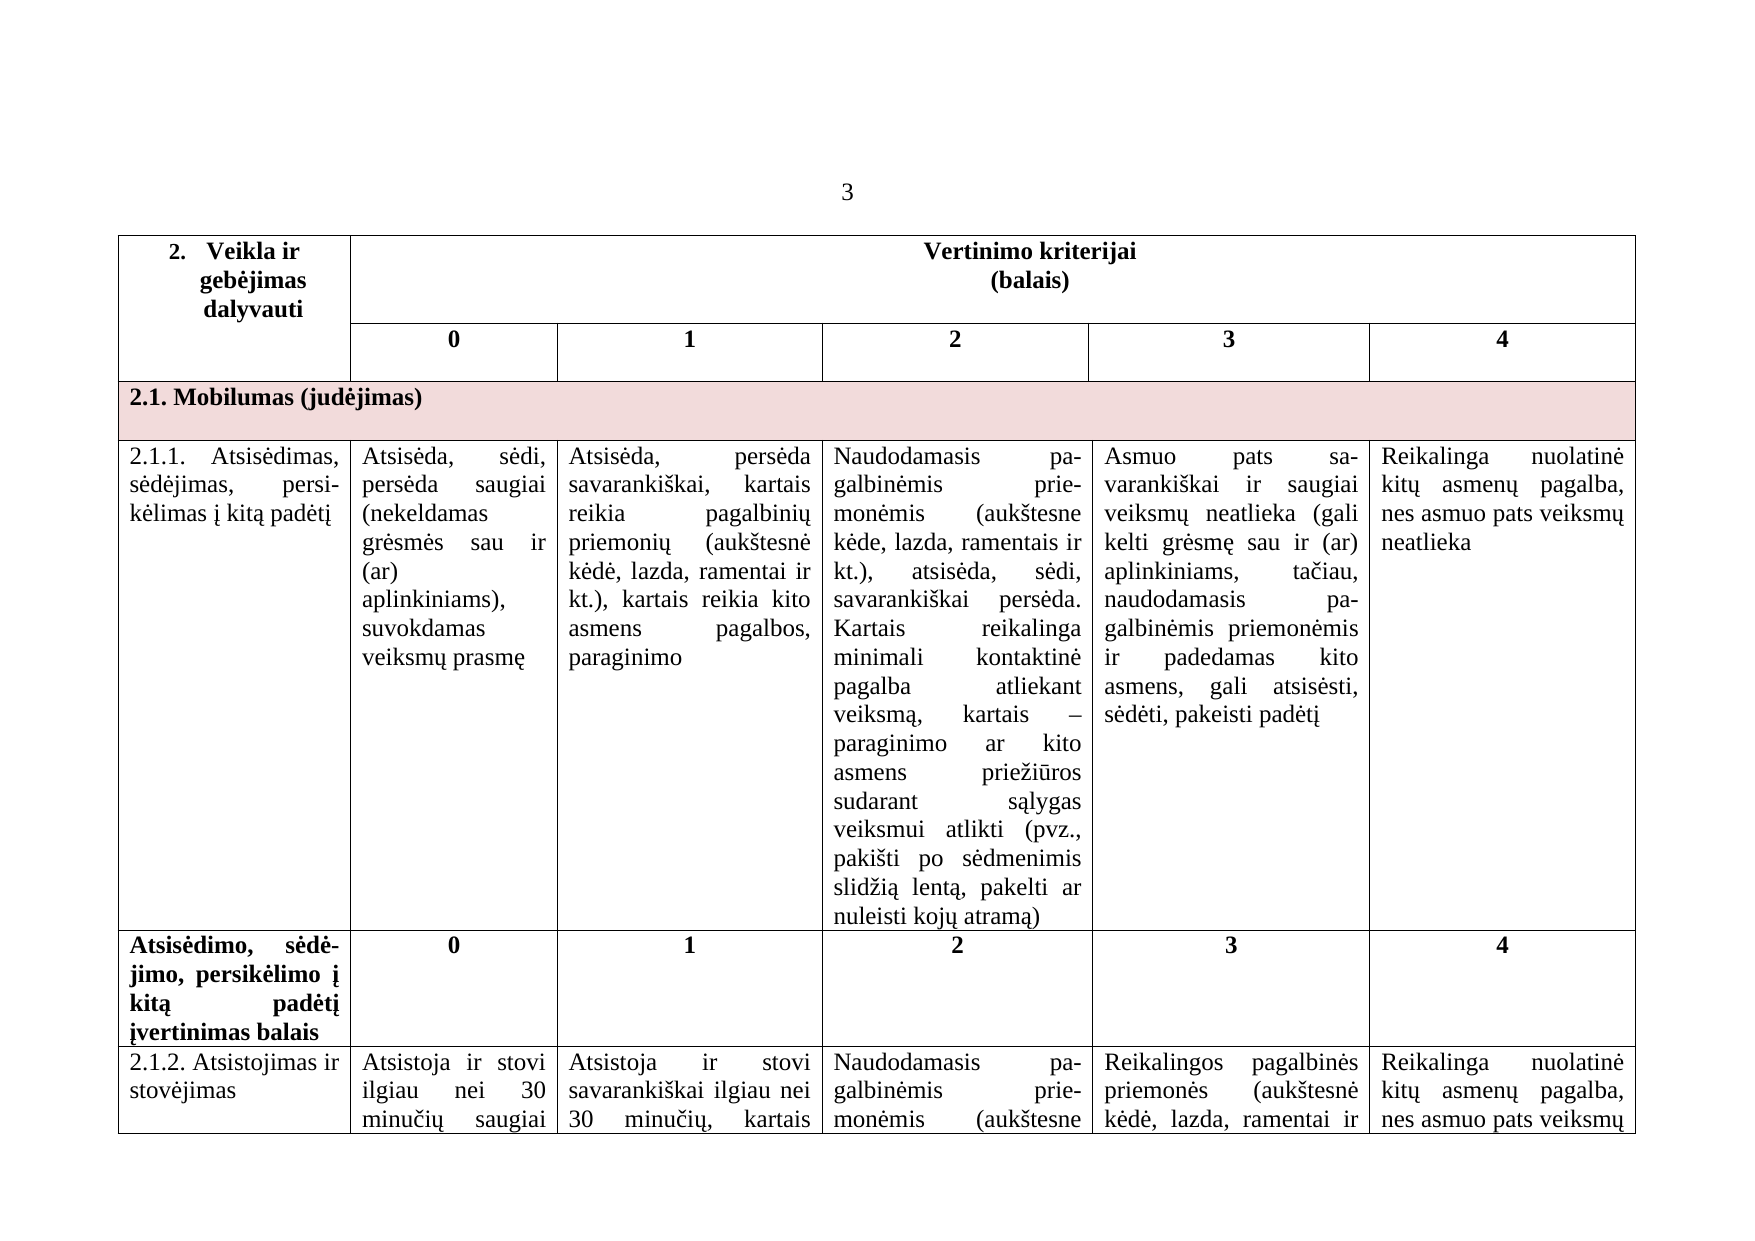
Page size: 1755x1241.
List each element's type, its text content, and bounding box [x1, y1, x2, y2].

table_cell Naudodamasis pa-galbinėmis prie-monėmis (aukštesne [823, 1047, 1092, 1133]
table_header Vertinimo kriterijai (balais) [351, 236, 1635, 323]
table_cell Atsisėdimo, sėdė-jimo, persikėlimo į kitą padėtį įvertinimas balais [119, 931, 350, 1046]
table_header 2. Veikla ir gebėjimas dalyvauti [119, 236, 350, 381]
table_cell 3 [1089, 324, 1369, 381]
table_cell 0 [351, 931, 557, 1046]
table_cell Atsisėda, sėdi, persėda saugiai (nekeldamas grėsmės sau ir (ar) aplinkiniams), suvokdamas veiksmų prasmę [351, 441, 557, 929]
table_cell 1 [558, 931, 822, 1046]
table_cell 2 [823, 324, 1088, 381]
table_cell Reikalingos pagalbinės priemonės (aukštesnė kėdė, lazda, ramentai ir [1093, 1047, 1369, 1133]
table_cell Atsisėda, persėda savarankiškai, kartais reikia pagalbinių priemonių (aukštesnė kėdė, lazda, ramentai ir kt.), kartais reikia kito asmens pagalbos, paraginimo [558, 441, 822, 929]
table_cell 4 [1370, 324, 1635, 381]
table_cell 2.1.1. Atsisėdimas, sėdėjimas, persi-kėlimas į kitą padėtį [119, 441, 350, 929]
table_cell 0 [351, 324, 557, 381]
table_cell 4 [1370, 931, 1635, 1046]
table_cell Atsistoja ir stovi ilgiau nei 30 minučių saugiai [351, 1047, 557, 1133]
table_cell Naudodamasis pa-galbinėmis prie-monėmis (aukštesne kėde, lazda, ramentais ir kt.), atsisėda, sėdi, savarankiškai persėda. Kartais reikalinga minimali kontaktinė pagalba atliekant veiksmą, kartais – paraginimo ar kito asmens priežiūros sudarant sąlygas veiksmui atlikti (pvz., pakišti po sėdmenimis slidžią lentą, pakelti ar nuleisti kojų atramą) [823, 441, 1092, 929]
table_cell Reikalinga nuolatinė kitų asmenų pagalba, nes asmuo pats veiksmų [1370, 1047, 1635, 1133]
table_cell 2.1.2. Atsistojimas ir stovėjimas [119, 1047, 350, 1133]
table_cell Atsistoja ir stovi savarankiškai ilgiau nei 30 minučių, kartais [558, 1047, 822, 1133]
table_cell 3 [1093, 931, 1369, 1046]
table_cell Reikalinga nuolatinė kitų asmenų pagalba, nes asmuo pats veiksmų neatlieka [1370, 441, 1635, 929]
table_cell 2 [823, 931, 1092, 1046]
table_cell 1 [558, 324, 822, 381]
table_cell Asmuo pats sa-varankiškai ir saugiai veiksmų neatlieka (gali kelti grėsmę sau ir (ar) aplinkiniams, tačiau, naudodamasis pa-galbinėmis priemonėmis ir padedamas kito asmens, gali atsisėsti, sėdėti, pakeisti padėtį [1093, 441, 1369, 929]
table_cell 2.1. Mobilumas (judėjimas) [119, 382, 1635, 440]
